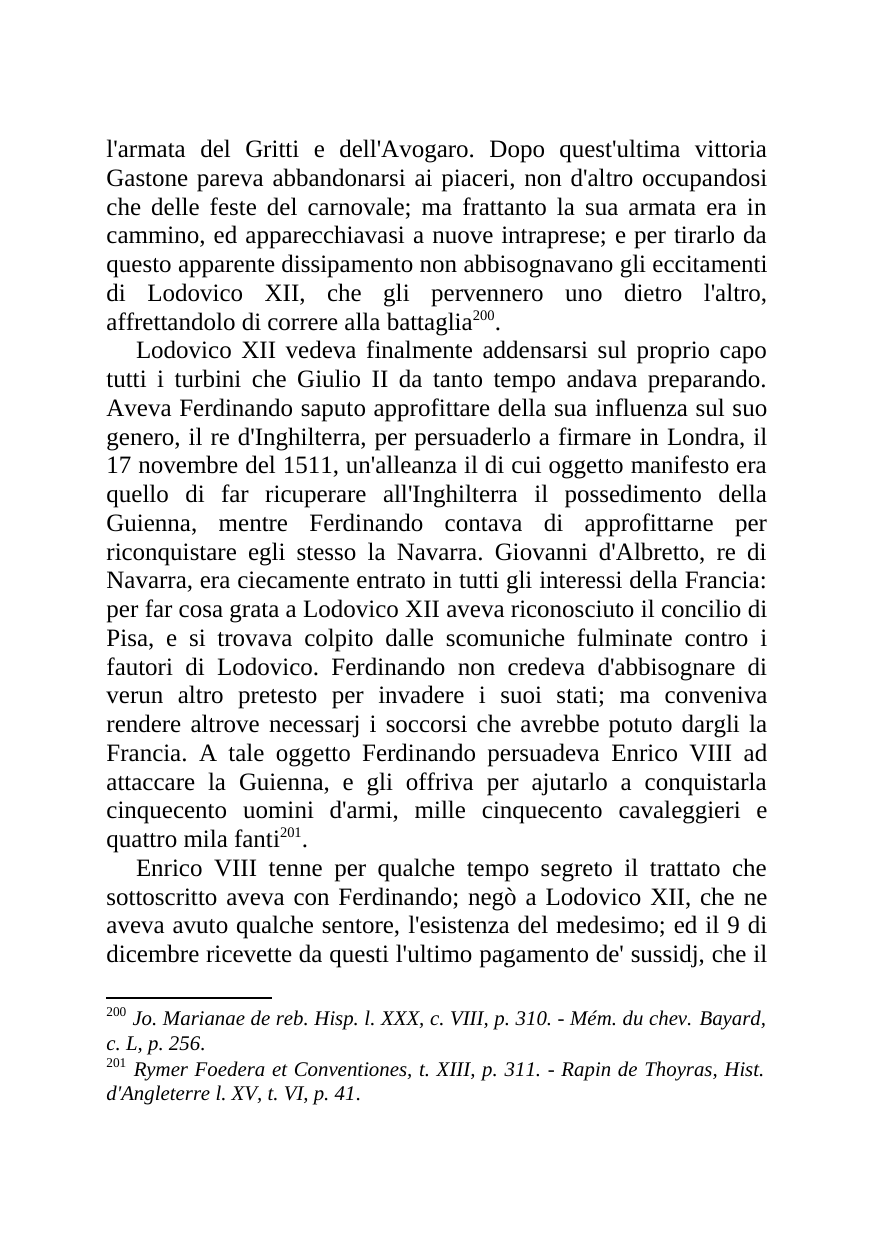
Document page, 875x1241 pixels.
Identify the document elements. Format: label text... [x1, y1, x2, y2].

text Enrico VIII tenne per qualche tempo segreto il trattato che sottoscritto aveva con Ferdinando; negò a Lodovico XII, che ne aveva avuto qualche sentore, l'esistenza del medesimo; ed il 9 di dicembre ricevette da questi l'ultimo pagamento de' sussidj, che il [106, 853, 768, 968]
text Lodovico XII vedeva finalmente addensarsi sul proprio capo tutti i turbini che Giulio II da tanto tempo andava preparando. Aveva Ferdinando saputo approfittare della sua influenza sul suo genero, il re d'Inghilterra, per persuaderlo a firmare in Londra, il 17 novembre del 1511, un'alleanza il di cui oggetto manifesto era quello di far ricuperare all'Inghilterra il possedimento della Guienna, mentre Ferdinando contava di approfittarne per riconquistare egli stesso la Navarra. Giovanni d'Albretto, re di Navarra, era ciecamente entrato in tutti gli interessi della Francia: per far cosa grata a Lodovico XII aveva riconosciuto il concilio di Pisa, e si trovava colpito dalle scomuniche fulminate contro i fautori di Lodovico. Ferdinando non credeva d'abbisognare di verun altro pretesto per invadere i suoi stati; ma conveniva rendere altrove necessarj i soccorsi che avrebbe potuto dargli la Francia. A tale oggetto Ferdinando persuadeva Enrico VIII ad attaccare la Guienna, e gli offriva per ajutarlo a conquistarla cinquecento uomini d'armi, mille cinquecento cavaleggieri e quattro mila fanti. [106, 336, 768, 853]
text Jo. Marianae de reb. Hisp. l. XXX, c. VIII, p. 310. - Mém. du chev. Bayard, c. L, p. 256. [106, 1004, 768, 1055]
text Rymer Foedera et Conventiones, t. XIII, p. 311. - Rapin de Thoyras, Hist. d'Angleterre l. XV, t. VI, p. 41. [106, 1055, 768, 1105]
text l'armata del Gritti e dell'Avogaro. Dopo quest'ultima vittoria Gastone pareva abbandonarsi ai piaceri, non d'altro occupandosi che delle feste del carnovale; ma frattanto la sua armata era in cammino, ed apparecchiavasi a nuove intraprese; e per tirarlo da questo apparente dissipamento non abbisognavano gli eccitamenti di Lodovico XII, che gli pervennero uno dietro l'altro, affrettandolo di correre alla battaglia. [106, 134, 768, 336]
